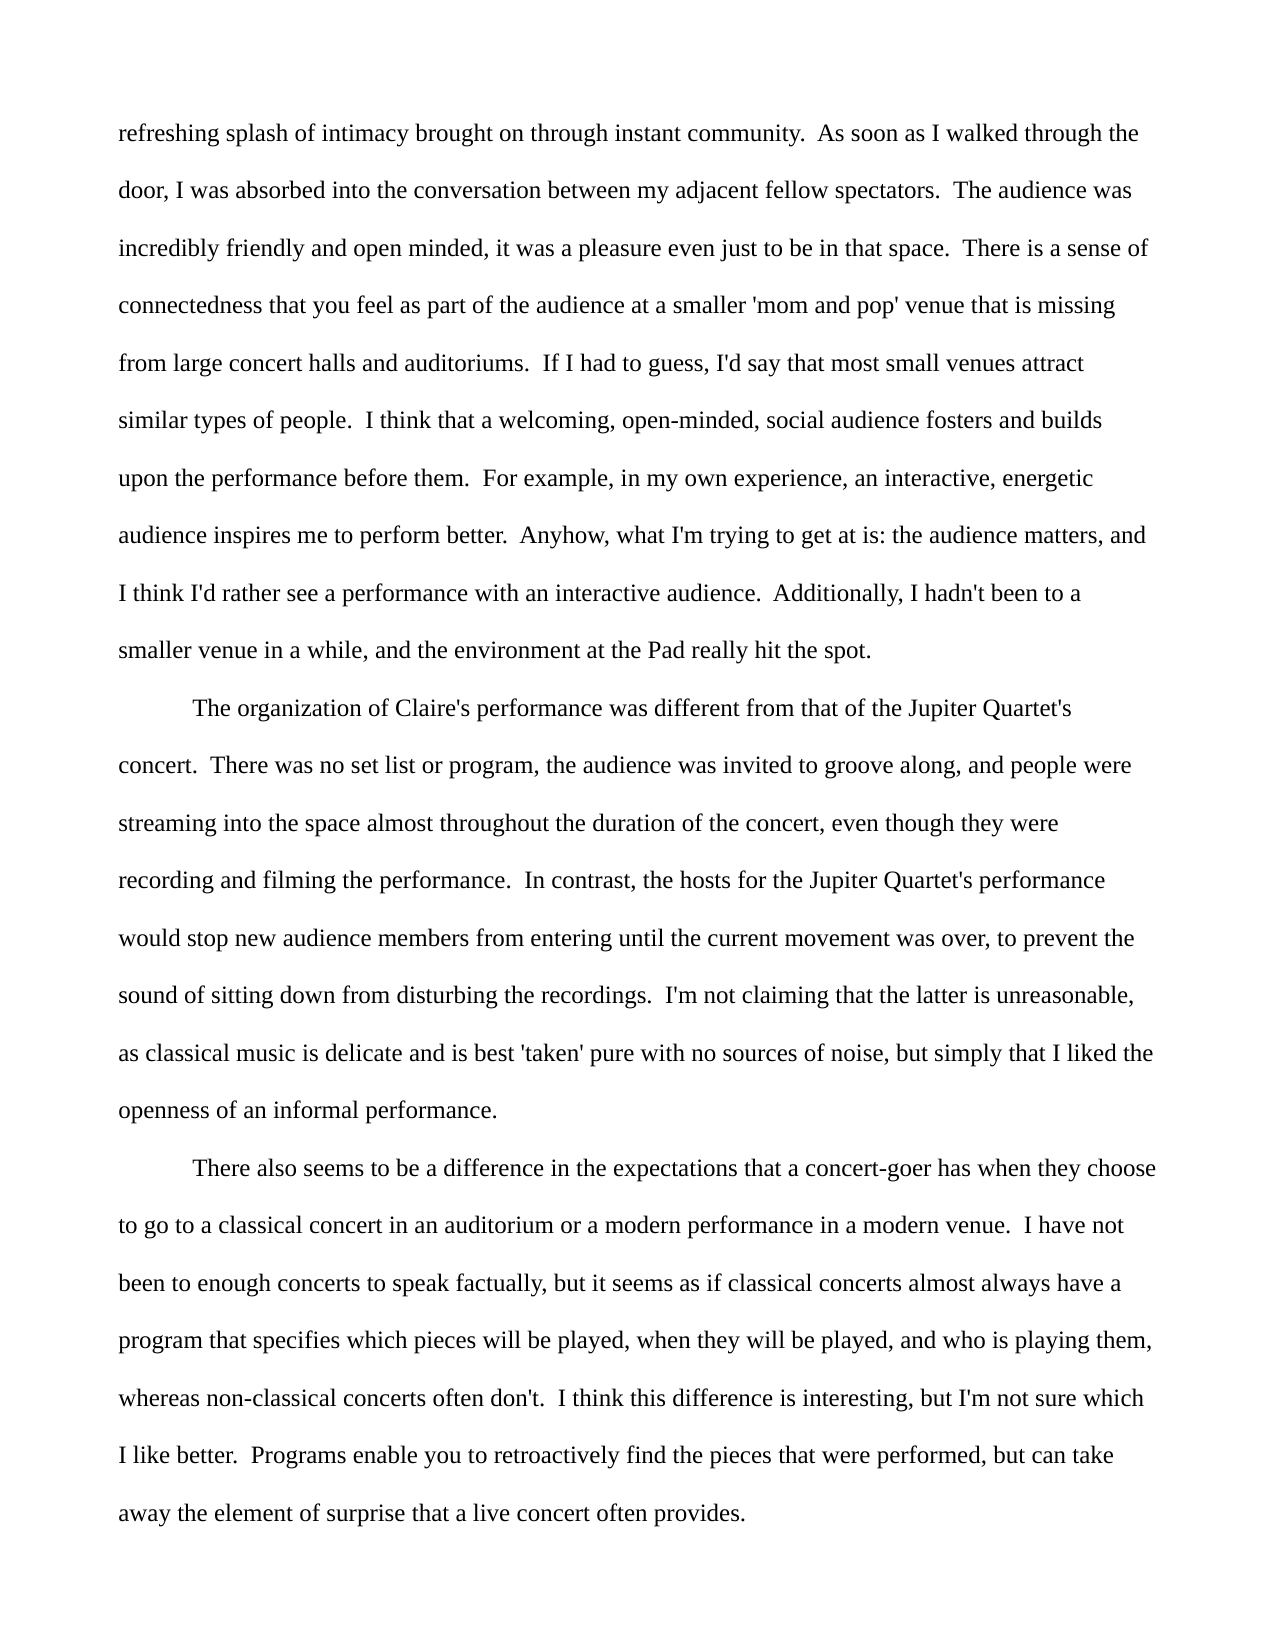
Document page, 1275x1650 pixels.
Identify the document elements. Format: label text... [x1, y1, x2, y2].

text The organization of Claire's performance was different from that of the Jupiter Quartet's concert. There was no set list or program, the audience was invited to groove along, and people were streaming into the space almost throughout the duration of the concert, even though they were recording and filming the performance. In contrast, the hosts for the Jupiter Quartet's performance would stop new audience members from entering until the current movement was over, to prevent the sound of sitting down from disturbing the recordings. I'm not claiming that the latter is unreasonable, as classical music is delicate and is best 'taken' pure with no sources of noise, but simply that I liked the openness of an informal performance. [118, 693, 1157, 1124]
text refreshing splash of intimacy brought on through instant community. As soon as I walked through the door, I was absorbed into the conversation between my adjacent fellow spectators. The audience was incredibly friendly and open minded, it was a pleasure even just to be in that space. There is a sense of connectedness that you feel as part of the audience at a smaller 'mom and pop' venue that is missing from large concert halls and auditoriums. If I had to guess, I'd say that most small venues attract similar types of people. I think that a welcoming, open-minded, social audience fosters and builds upon the performance before them. For example, in my own experience, an interactive, energetic audience inspires me to perform better. Anyhow, what I'm trying to get at is: the audience matters, and I think I'd rather see a performance with an interactive audience. Additionally, I hadn't been to a smaller venue in a while, and the environment at the Pad really hit the spot. [118, 118, 1157, 664]
text There also seems to be a difference in the expectations that a concert-goer has when they choose to go to a classical concert in an auditorium or a modern performance in a modern venue. I have not been to enough concerts to speak factually, but it seems as if classical concerts almost always have a program that specifies which pieces will be played, when they will be played, and who is playing them, whereas non-classical concerts often don't. I think this difference is interesting, but I'm not sure which I like better. Programs enable you to retroactively find the pieces that were performed, but can take away the element of surprise that a live concert often provides. [118, 1153, 1157, 1527]
